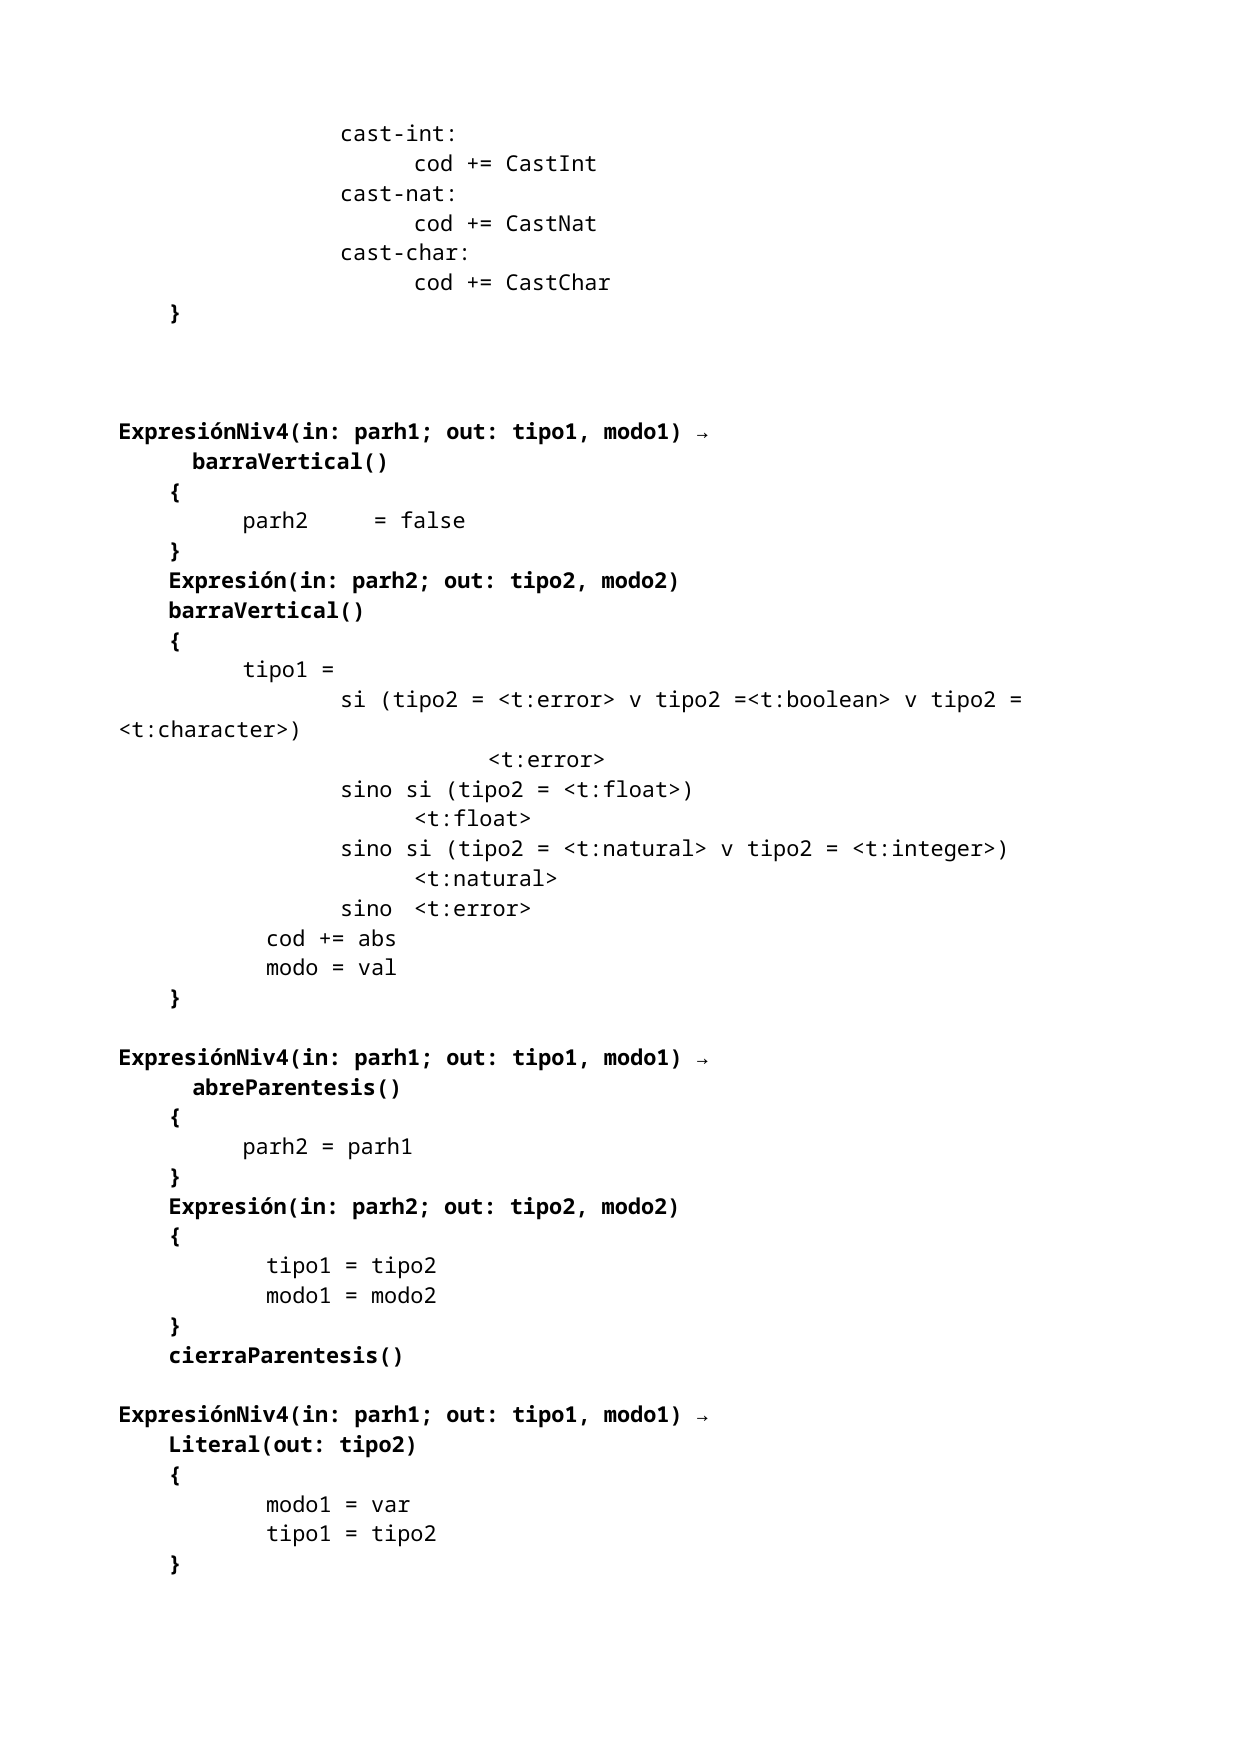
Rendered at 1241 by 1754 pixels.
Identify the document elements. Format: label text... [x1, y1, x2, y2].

text } [168, 535, 1122, 565]
text { [168, 624, 1122, 654]
text ExpresiónNiv4(in: parh1; out: tipo1, modo1) → [118, 1042, 1122, 1071]
text modo = val [118, 952, 1122, 982]
text } [168, 1548, 1122, 1578]
text cod += CastNat [118, 207, 1122, 237]
text Expresión(in: parh2; out: tipo2, modo2) [168, 1191, 1122, 1220]
text cierraParentesis() [168, 1339, 1122, 1369]
text } [168, 1310, 1122, 1339]
text Literal(out: tipo2) [168, 1429, 1122, 1459]
text sino si (tipo2 = <t:natural> v tipo2 = <t:integer>) [118, 833, 1122, 863]
text cod += abs [118, 922, 1122, 952]
text cast-int: [118, 118, 1122, 148]
text cod += CastChar [118, 267, 1122, 297]
text tipo1 = tipo2 [118, 1518, 1122, 1548]
text cast-char: [118, 237, 1122, 267]
text sino <t:error> [118, 893, 1122, 922]
text { [168, 1101, 1122, 1131]
text { [168, 1220, 1122, 1250]
text ExpresiónNiv4(in: parh1; out: tipo1, modo1) → [118, 1399, 1122, 1429]
text tipo1 = [168, 654, 1122, 684]
text barraVertical() [118, 446, 1122, 476]
text ExpresiónNiv4(in: parh1; out: tipo1, modo1) → [118, 416, 1122, 446]
text <t:float> [118, 803, 1122, 833]
text tipo1 = tipo2 [118, 1250, 1122, 1280]
text sino si (tipo2 = <t:float>) [118, 773, 1122, 803]
text modo1 = modo2 [118, 1280, 1122, 1310]
text } [168, 1161, 1122, 1191]
text modo1 = var [118, 1488, 1122, 1518]
text cod += CastInt [118, 148, 1122, 178]
text } [168, 297, 1122, 327]
text { [168, 476, 1122, 505]
text { [168, 1459, 1122, 1488]
text <t:error> [118, 744, 1122, 773]
text Expresión(in: parh2; out: tipo2, modo2) [168, 565, 1122, 595]
text <t:natural> [118, 863, 1122, 893]
text parh2 = false [168, 505, 1122, 535]
text cast-nat: [118, 178, 1122, 207]
text barraVertical() [168, 595, 1122, 624]
text si (tipo2 = <t:error> v tipo2 =<t:boolean> v tipo2 = <t:character>) [118, 684, 1122, 744]
text } [168, 982, 1122, 1012]
text abreParentesis() [118, 1071, 1122, 1101]
text parh2 = parh1 [168, 1131, 1122, 1161]
